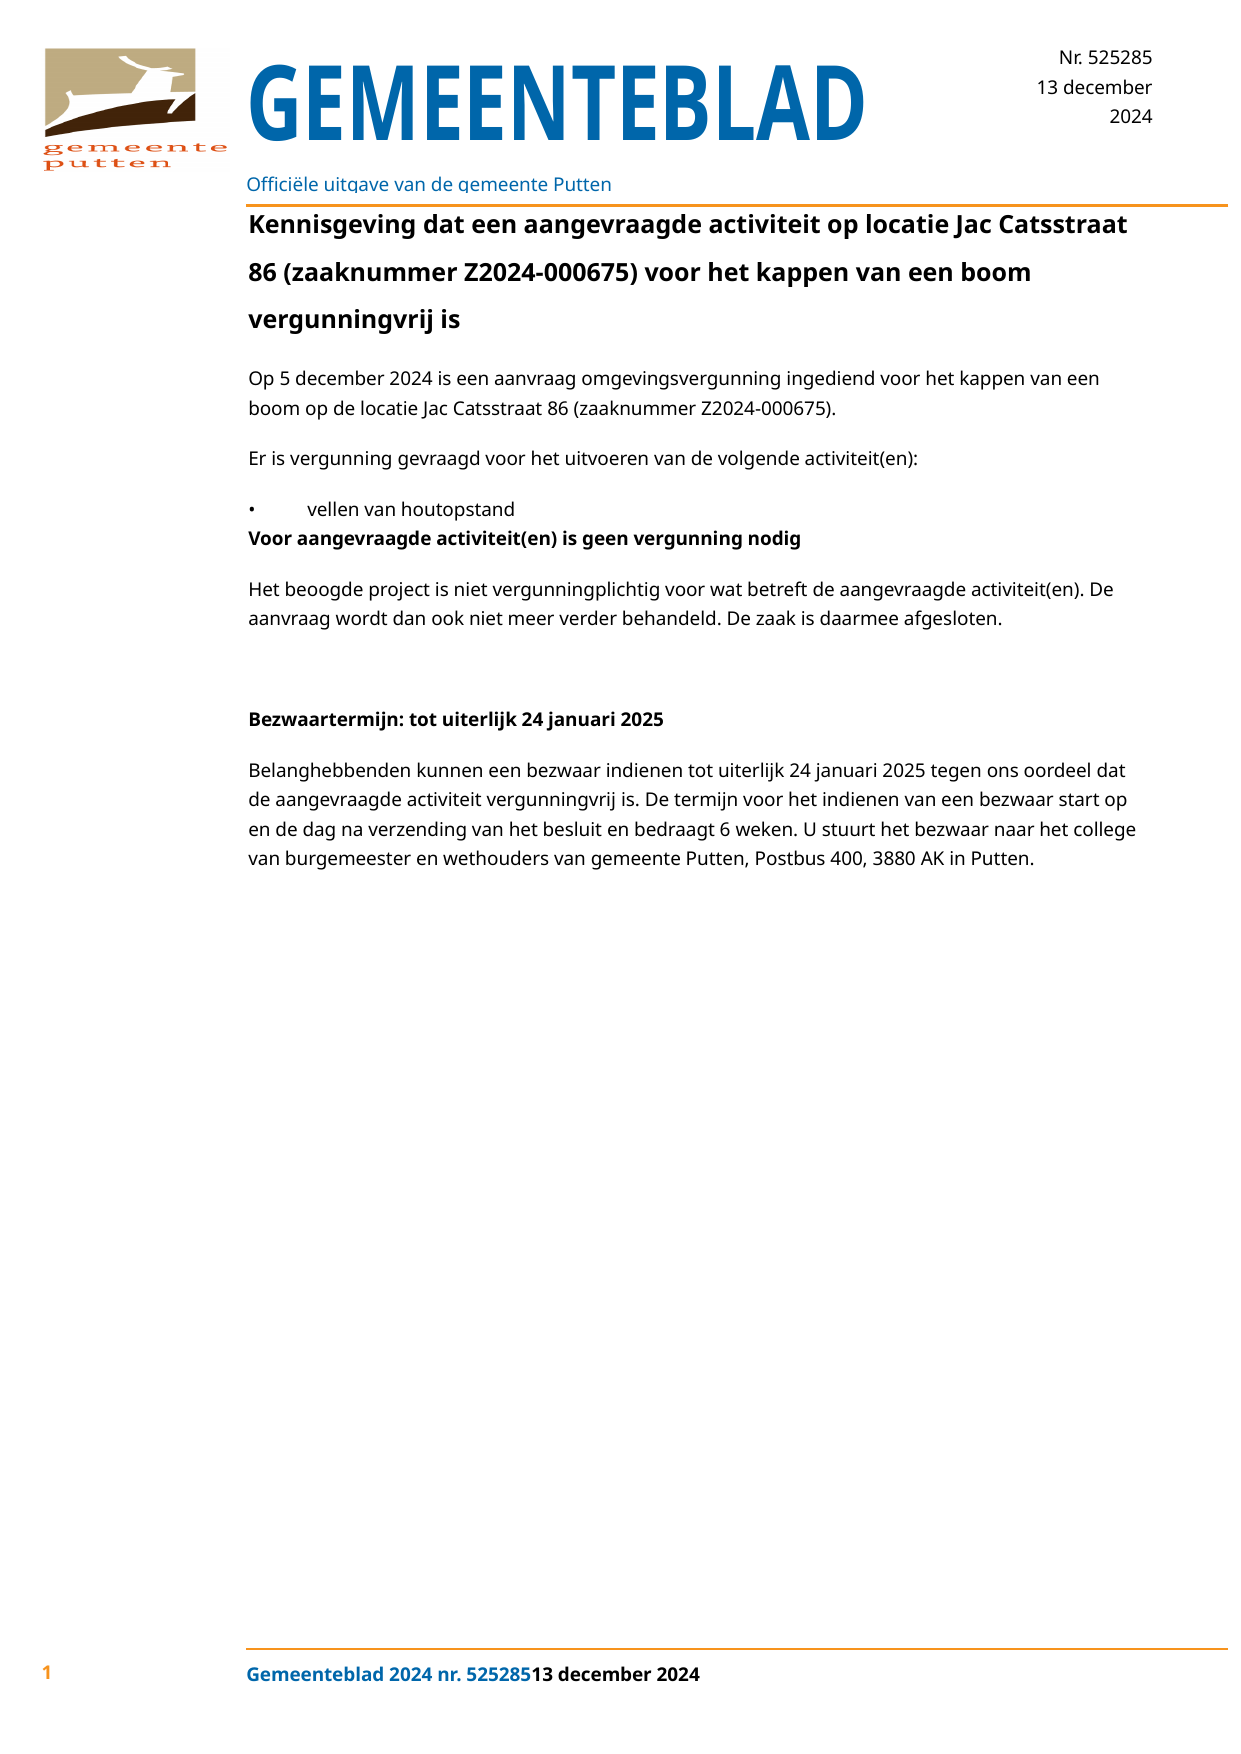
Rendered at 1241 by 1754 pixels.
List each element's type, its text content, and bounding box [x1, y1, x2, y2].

list vellen van houtopstand [248, 496, 1152, 522]
text Belanghebbenden kunnen een bezwaar indienen tot uiterlijk 24 januari 2025 tegen ons oordeel dat de aangevraagde activiteit vergunningvrij is. De termijn voor het indienen van een bezwaar start op en de dag na verzending van het besluit en bedraagt 6 weken. U stuurt het bezwaar naar het college van burgemeester en wethouders van gemeente Putten, Postbus 400, 3880 AK in Putten. [248, 757, 1152, 871]
picture [41, 47, 231, 172]
text Kennisgeving dat een aangevraagde activiteit op locatie Jac Catsstraat 86 (zaaknummer Z2024-000675) voor het kappen van een boom vergunningvrij is [248, 207, 1152, 336]
text Bezwaartermijn: tot uiterlijk 24 januari 2025 [248, 706, 1152, 732]
text Er is vergunning gevraagd voor het uitvoeren van de volgende activiteit(en): [248, 446, 1152, 471]
text Het beoogde project is niet vergunningplichtig voor wat betreft de aangevraagde activiteit(en). De aanvraag wordt dan ook niet meer verder behandeld. De zaak is daarmee afgesloten. [248, 576, 1152, 631]
text Op 5 december 2024 is een aanvraag omgevingsvergunning ingediend voor het kappen van een boom op de locatie Jac Catsstraat 86 (zaaknummer Z2024-000675). [248, 366, 1152, 421]
text Voor aangevraagde activiteit(en) is geen vergunning nodig [248, 526, 1152, 551]
